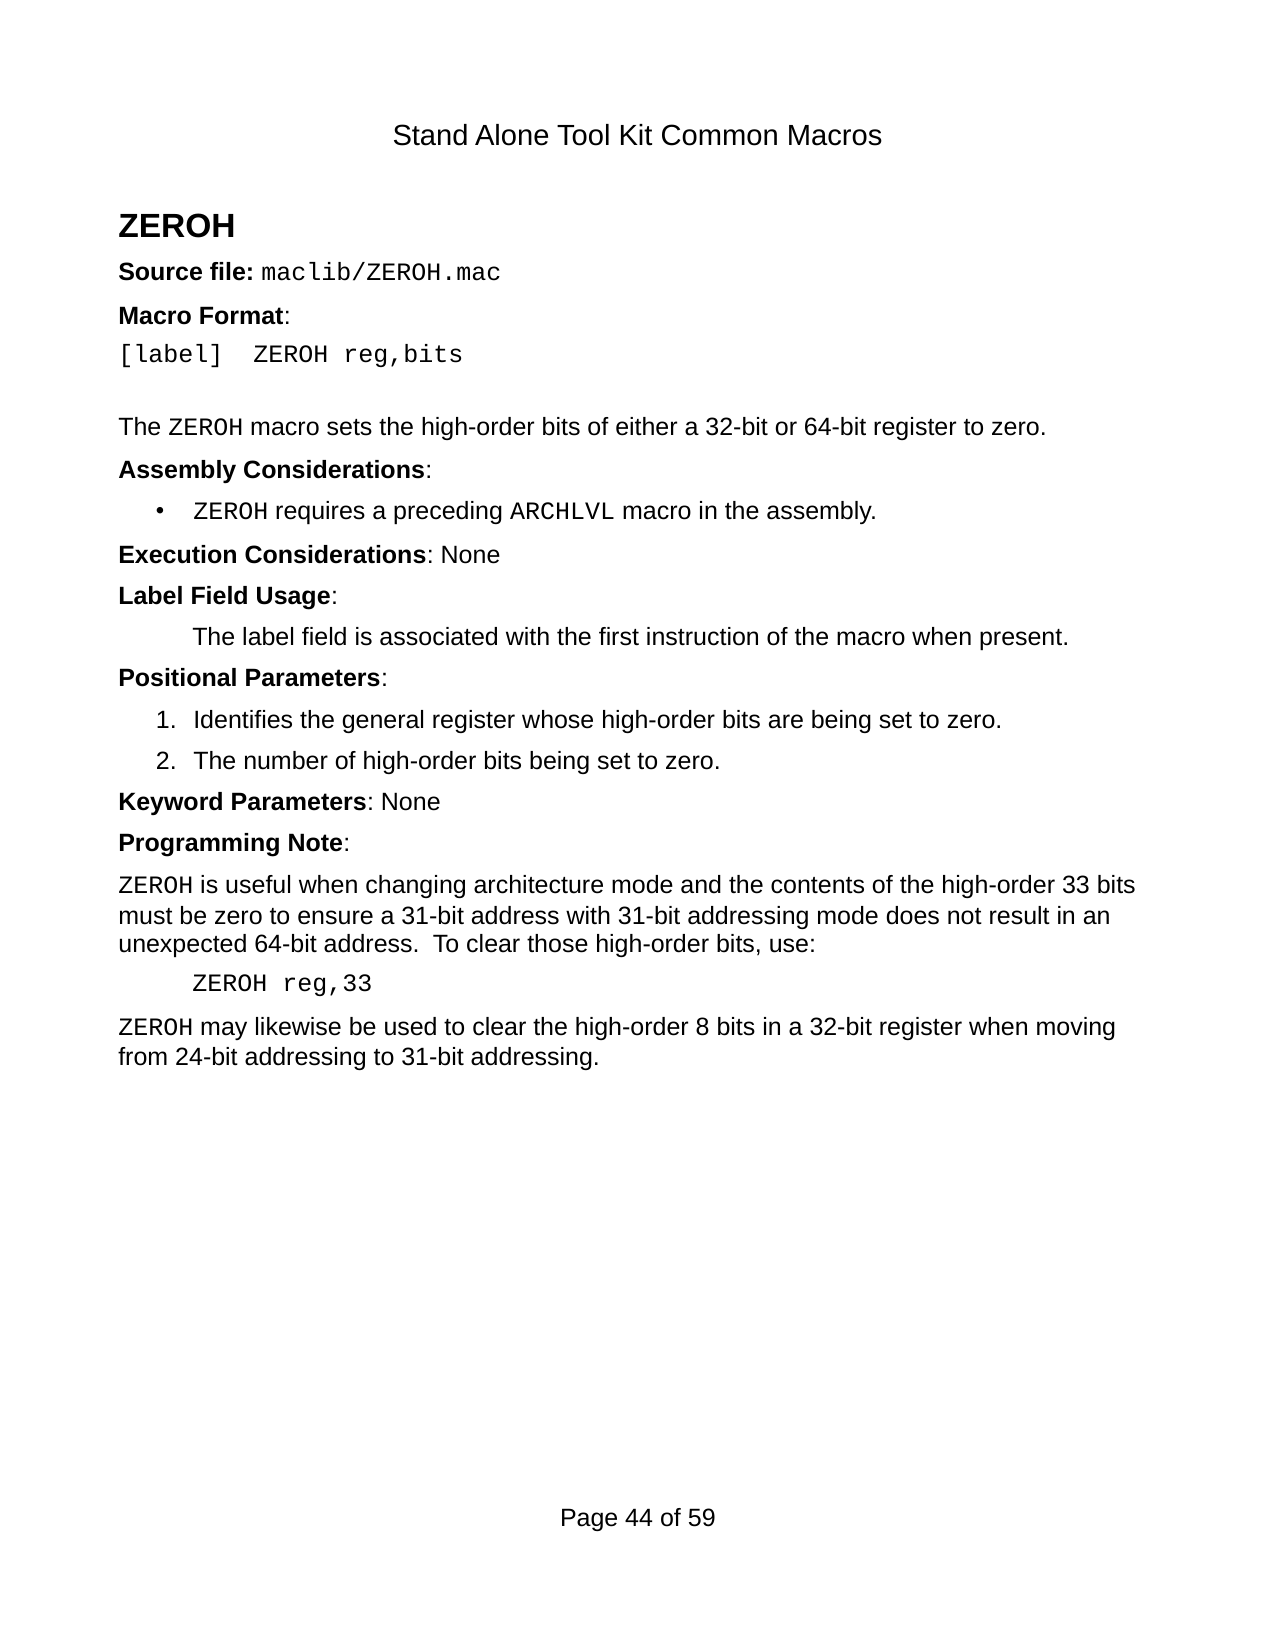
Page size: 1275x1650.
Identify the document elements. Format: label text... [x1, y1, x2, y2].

text Assembly Considerations: [118, 455, 1157, 484]
text ZEROH reg,33 [192, 971, 1157, 999]
text The ZEROH macro sets the high-order bits of either a 32-bit or 64-bit register to zero. [118, 412, 1157, 442]
list Identifies the general register whose high-order bits are being set to zero. [156, 705, 1157, 733]
text ZEROH is useful when changing architecture mode and the contents of the high-order 33 bits must be zero to ensure a 31-bit address with 31-bit addressing mode does not result in an unexpected 64-bit address. To clear those high-order bits, use: [118, 870, 1157, 958]
text Positional Parameters: [118, 663, 1157, 692]
list The number of high-order bits being set to zero. [156, 746, 1157, 775]
text Macro Format: [118, 301, 1157, 329]
text Source file: maclib/ZEROH.mac [118, 257, 1157, 288]
text Label Field Usage: [118, 581, 1157, 610]
text Keyword Parameters: None [118, 787, 1157, 816]
list ZEROH requires a preceding ARCHLVL macro in the assembly. [156, 496, 1157, 527]
text Execution Considerations: None [118, 540, 1157, 568]
text Programming Note: [118, 828, 1157, 857]
subtitle ZEROH [118, 206, 1157, 245]
text The label field is associated with the first instruction of the macro when present. [192, 622, 1157, 651]
text [label] ZEROH reg,bits [118, 342, 1157, 370]
text ZEROH may likewise be used to clear the high-order 8 bits in a 32-bit register when moving from 24-bit addressing to 31-bit addressing. [118, 1011, 1157, 1071]
